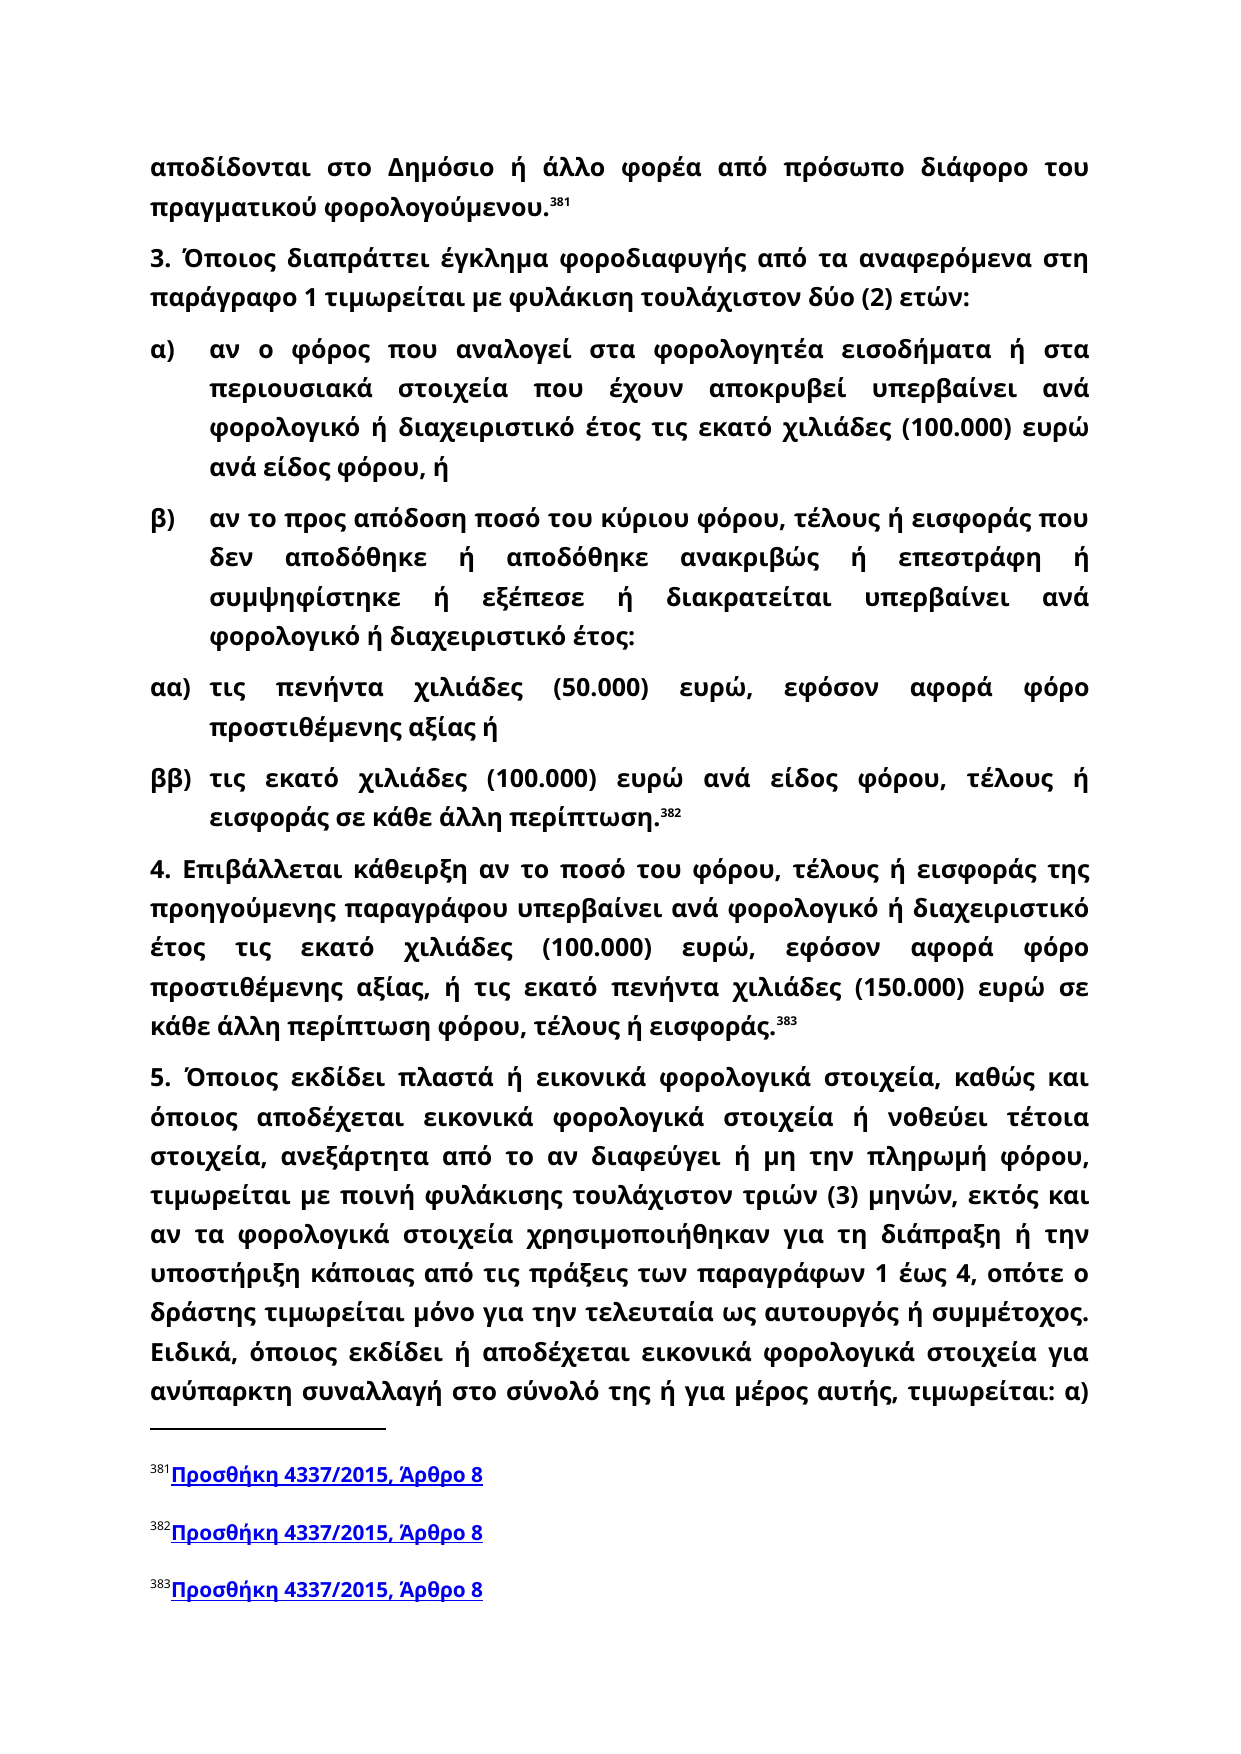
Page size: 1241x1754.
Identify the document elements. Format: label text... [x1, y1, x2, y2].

list β) αν το προς απόδοση ποσό του κύριου φόρου, τέλους ή εισφοράς που δεν αποδόθηκε ή αποδόθηκε ανακριβώς ή επεστράφη ή συμψηφίστηκε ή εξέπεσε ή διακρατείται υπερβαίνει ανά φορολογικό ή διαχειριστικό έτος: [150, 501, 1090, 652]
list αα) τις πενήντα χιλιάδες (50.000) ευρώ, εφόσον αφορά φόρο προστιθέμενης αξίας ή [150, 670, 1090, 743]
text Προσθήκη 4337/2015, Άρθρο 8 [150, 1576, 1090, 1604]
text 4. Επιβάλλεται κάθειρξη αν το ποσό του φόρου, τέλους ή εισφοράς της προηγούμενης παραγράφου υπερβαίνει ανά φορολογικό ή διαχειριστικό έτος τις εκατό χιλιάδες (100.000) ευρώ, εφόσον αφορά φόρο προστιθέμενης αξίας, ή τις εκατό πενήντα χιλιάδες (150.000) ευρώ σε κάθε άλλη περίπτωση φόρου, τέλους ή εισφοράς. [150, 852, 1090, 1042]
list α) αν ο φόρος που αναλογεί στα φορολογητέα εισοδήματα ή στα περιουσιακά στοιχεία που έχουν αποκρυβεί υπερβαίνει ανά φορολογικό ή διαχειριστικό έτος τις εκατό χιλιάδες (100.000) ευρώ ανά είδος φόρου, ή [150, 332, 1090, 483]
text 3. Όποιος διαπράττει έγκλημα φοροδιαφυγής από τα αναφερόμενα στη παράγραφο 1 τιμωρείται με φυλάκιση τουλάχιστον δύο (2) ετών: [150, 241, 1090, 314]
text 5. Όποιος εκδίδει πλαστά ή εικονικά φορολογικά στοιχεία, καθώς και όποιος αποδέχεται εικονικά φορολογικά στοιχεία ή νοθεύει τέτοια στοιχεία, ανεξάρτητα από το αν διαφεύγει ή μη την πληρωμή φόρου, τιμωρείται με ποινή φυλάκισης τουλάχιστον τριών (3) μηνών, εκτός και αν τα φορολογικά στοιχεία χρησιμοποιήθηκαν για τη διάπραξη ή την υποστήριξη κάποιας από τις πράξεις των παραγράφων 1 έως 4, οπότε ο δράστης τιμωρείται μόνο για την τελευταία ως αυτουργός ή συμμέτοχος. Ειδικά, όποιος εκδίδει ή αποδέχεται εικονικά φορολογικά στοιχεία για ανύπαρκτη συναλλαγή στο σύνολό της ή για μέρος αυτής, τιμωρείται: α) [150, 1060, 1090, 1407]
text Προσθήκη 4337/2015, Άρθρο 8 [150, 1460, 1090, 1489]
list ββ) τις εκατό χιλιάδες (100.000) ευρώ ανά είδος φόρου, τέλους ή εισφοράς σε κάθε άλλη περίπτωση. [150, 761, 1090, 834]
text Προσθήκη 4337/2015, Άρθρο 8 [150, 1518, 1090, 1546]
text αποδίδονται στο Δημόσιο ή άλλο φορέα από πρόσωπο διάφορο του πραγματικού φορολογούμενου. [150, 150, 1090, 223]
